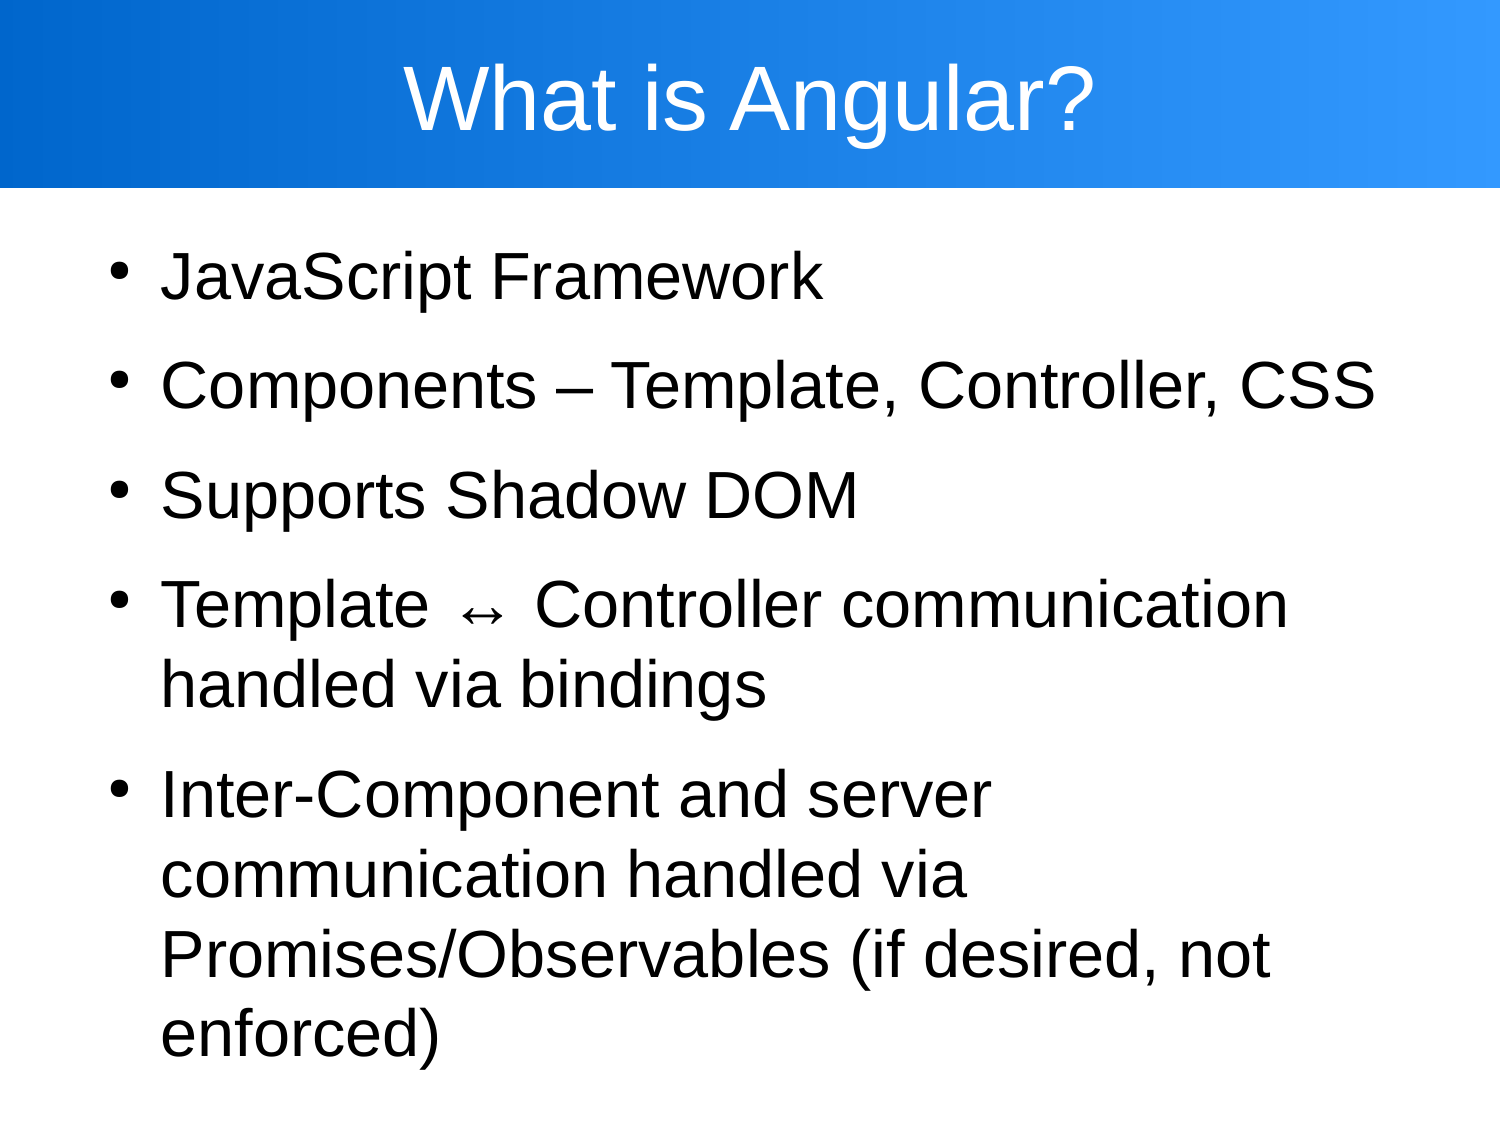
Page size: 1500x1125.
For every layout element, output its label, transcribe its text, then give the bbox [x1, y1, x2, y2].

list JavaScript Framework Components – Template, Controller, CSS Supports Shadow DOM Template ↔ Controller communication handled via bindings Inter-Component and server communication handled via Promises/Observables (if desired, not enforced) [75, 224, 1426, 968]
title What is Angular? [0, 0, 1500, 188]
